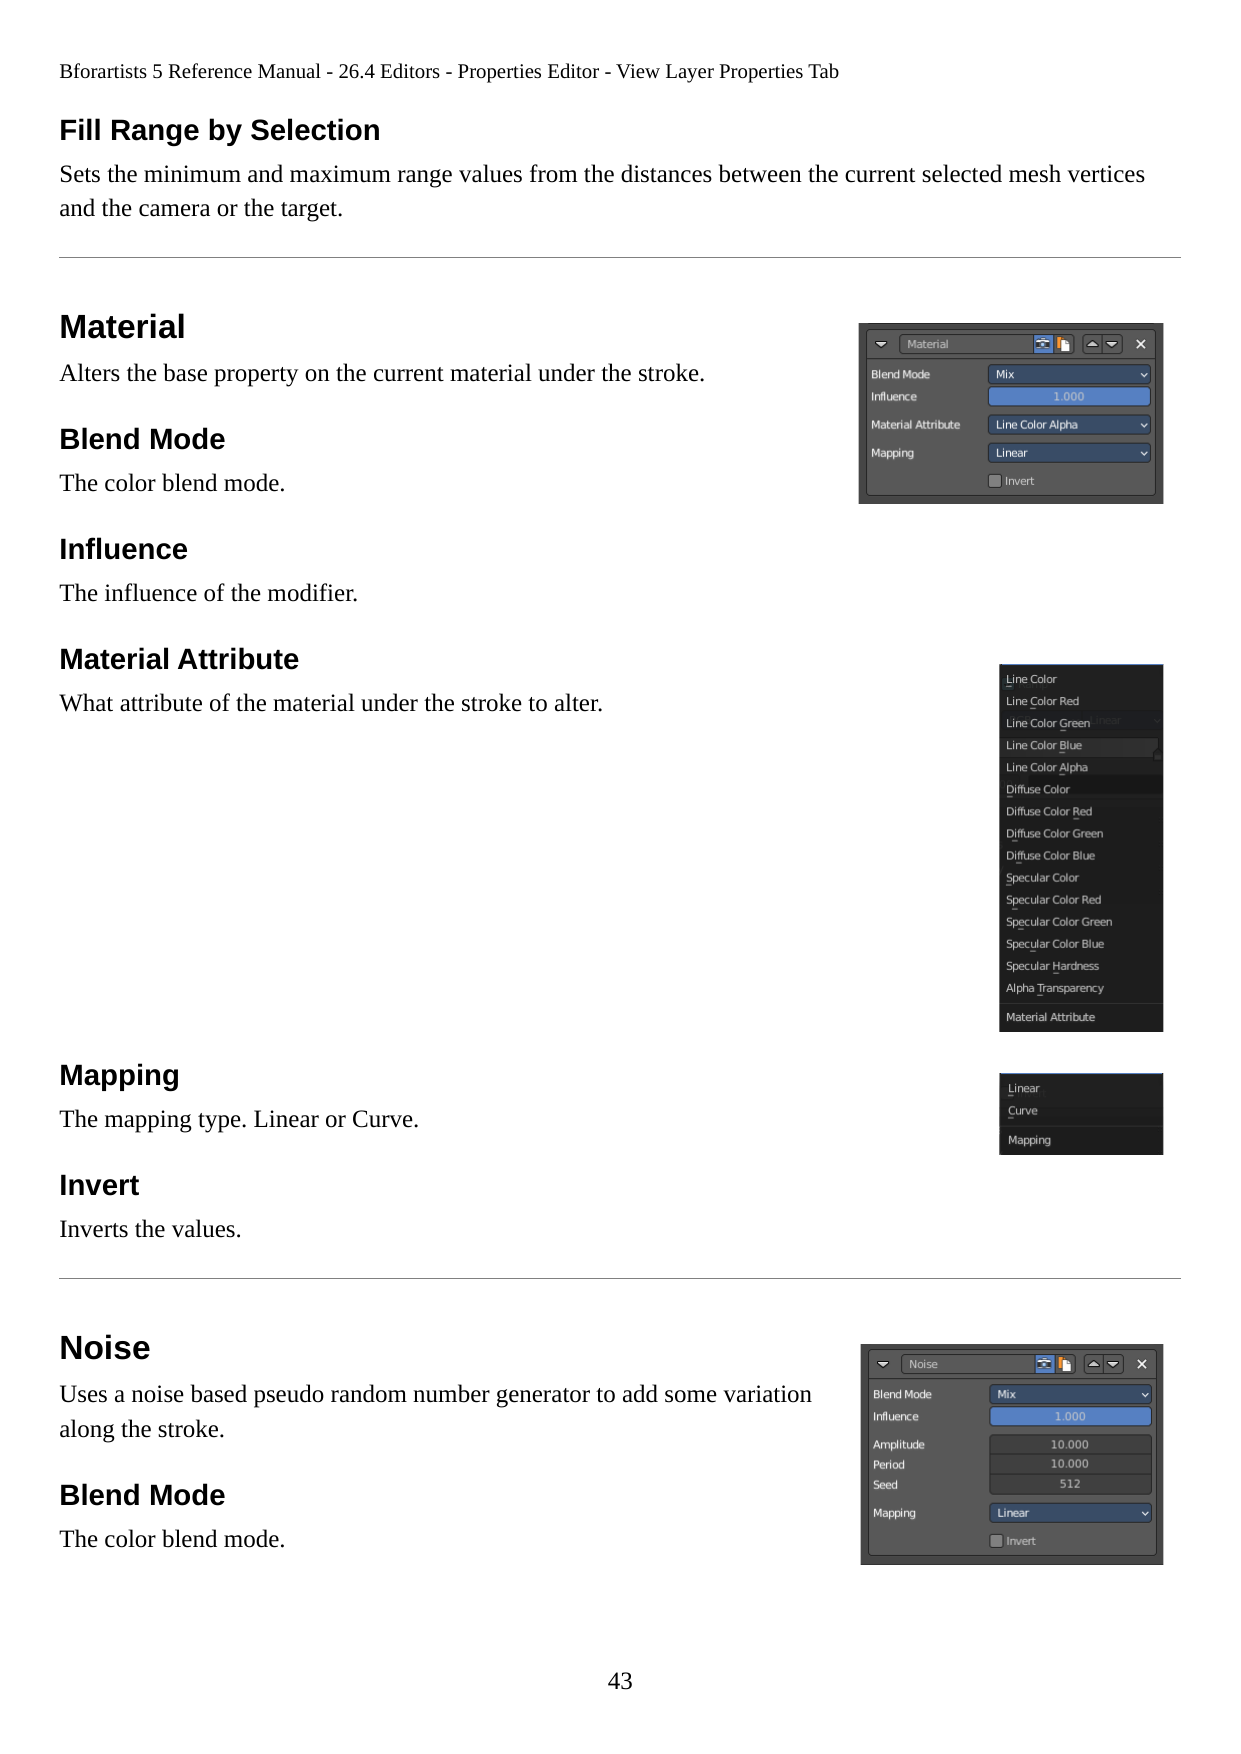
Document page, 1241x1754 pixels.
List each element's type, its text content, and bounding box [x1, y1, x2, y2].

subtitle Fill Range by Selection [59, 113, 1181, 146]
picture [858, 323, 1164, 504]
text [1164, 1524, 1181, 1552]
picture [999, 1073, 1164, 1155]
subtitle Influence [59, 532, 1181, 566]
subtitle Noise [59, 1328, 1181, 1367]
text The color blend mode. [59, 1524, 860, 1552]
text Uses a noise based pseudo random number generator to add some variation along the stroke. [59, 1379, 860, 1443]
subtitle Material [59, 307, 1181, 346]
text Alters the base property on the current material under the stroke. [59, 358, 858, 387]
picture [999, 664, 1164, 1032]
text What attribute of the material under the stroke to alter. [59, 688, 999, 717]
text The mapping type. Linear or Curve. [59, 1104, 999, 1133]
subtitle Material Attribute [59, 642, 1181, 676]
text The influence of the modifier. [59, 578, 1181, 607]
text [1164, 468, 1181, 497]
text The color blend mode. [59, 468, 858, 497]
text Sets the minimum and maximum range values from the distances between the current selected mesh vertices and the camera or the target. [59, 159, 1181, 222]
subtitle Blend Mode [59, 422, 858, 456]
subtitle [1164, 1477, 1181, 1511]
subtitle [1164, 422, 1181, 456]
subtitle Invert [59, 1168, 1181, 1202]
subtitle Blend Mode [59, 1477, 860, 1511]
subtitle Mapping [59, 1058, 1181, 1092]
picture [860, 1344, 1164, 1565]
text Inverts the values. [59, 1214, 1181, 1243]
